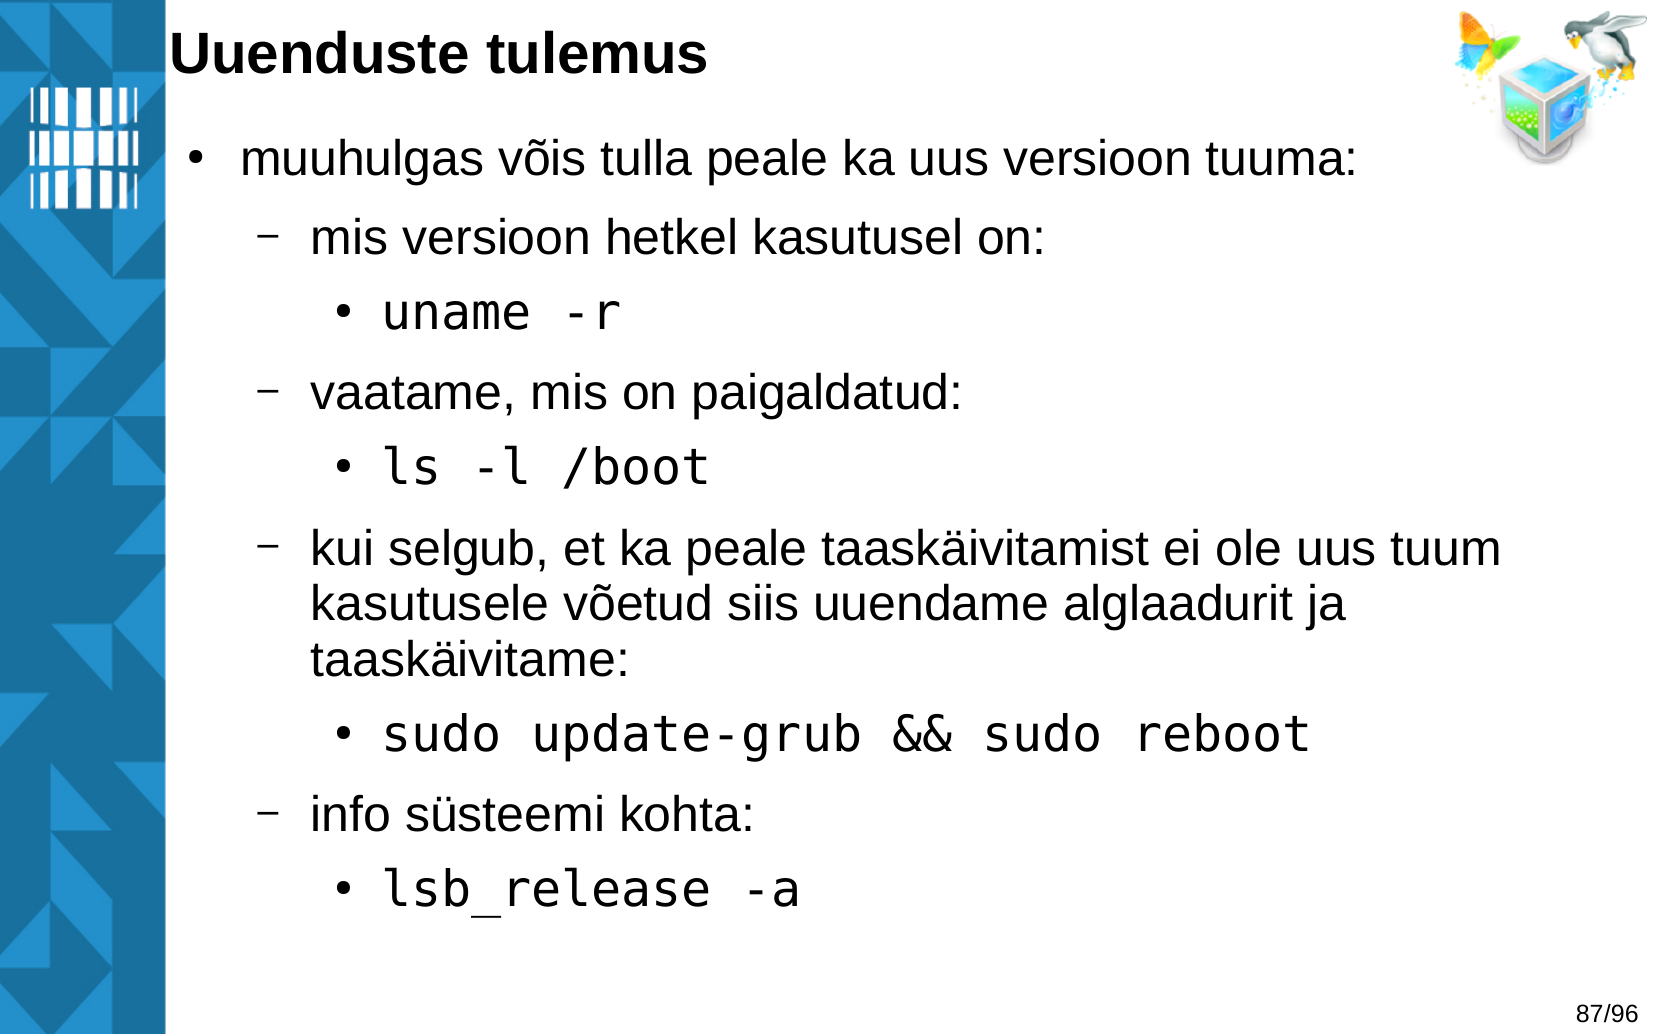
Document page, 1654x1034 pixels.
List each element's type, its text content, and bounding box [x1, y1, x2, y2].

title Uuenduste tulemus [169, 11, 1571, 95]
picture [1452, 7, 1653, 166]
list muuhulgas võis tulla peale ka uus versioon tuuma: mis versioon hetkel kasutusel on: uname -r vaatame, mis on paigaldatud: ls -l /boot kui selgub, et ka peale taaskäivitamist ei ole uus tuum kasutusele võetud siis uuendame alglaadurit ja taaskäivitame: sudo update-grub && sudo reboot info süsteemi kohta: lsb_release -a [169, 129, 1630, 997]
